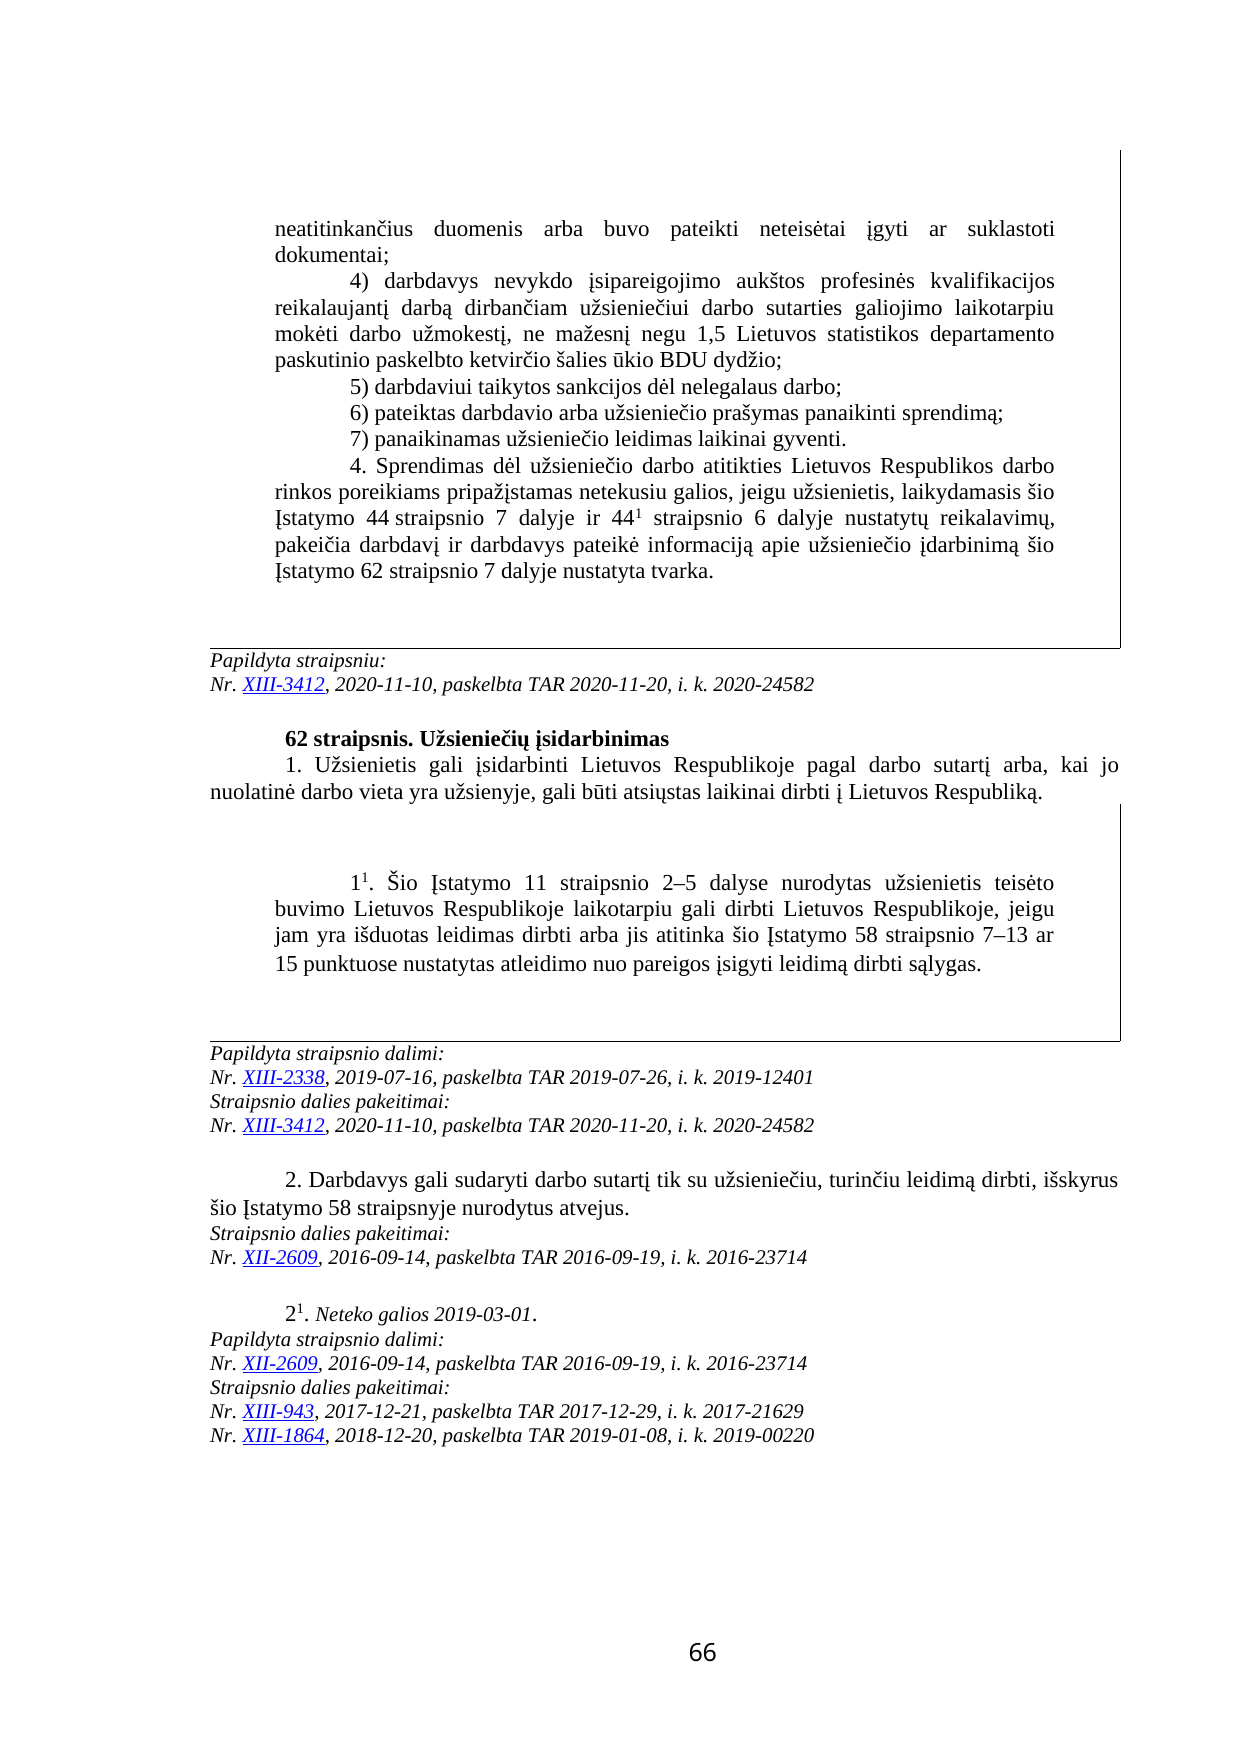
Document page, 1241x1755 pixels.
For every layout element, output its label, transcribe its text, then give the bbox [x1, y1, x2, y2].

text 4. Sprendimas dėl užsieniečio darbo atitikties Lietuvos Respublikos darbo rinkos poreikiams pripažįstamas netekusiu galios, jeigu užsienietis, laikydamasis šio Įstatymo 44 straipsnio 7 dalyje ir 441 straipsnio 6 dalyje nustatytų reikalavimų, pakeičia darbdavį ir darbdavys pateikė informaciją apie užsieniečio įdarbinimą šio Įstatymo 62 straipsnio 7 dalyje nustatyta tvarka. [210, 452, 1120, 648]
text Papildyta straipsniu: [210, 648, 1120, 672]
text 4) darbdavys nevykdo įsipareigojimo aukštos profesinės kvalifikacijos reikalaujantį darbą dirbančiam užsieniečiui darbo sutarties galiojimo laikotarpiu mokėti darbo užmokestį, ne mažesnį negu 1,5 Lietuvos statistikos departamento paskutinio paskelbto ketvirčio šalies ūkio BDU dydžio; [210, 267, 1120, 373]
text Straipsnio dalies pakeitimai: [210, 1221, 1120, 1245]
text 6) pateiktas darbdavio arba užsieniečio prašymas panaikinti sprendimą; [210, 399, 1120, 425]
text 2. Darbdavys gali sudaryti darbo sutartį tik su užsieniečiu, turinčiu leidimą dirbti, išskyrus šio Įstatymo 58 straipsnyje nurodytus atvejus. [210, 1166, 1120, 1221]
text Nr. XIII-2338, 2019-07-16, paskelbta TAR 2019-07-26, i. k. 2019-12401 [210, 1065, 1120, 1089]
text 7) panaikinamas užsieniečio leidimas laikinai gyventi. [210, 425, 1120, 452]
text Papildyta straipsnio dalimi: [210, 1327, 1120, 1351]
text Straipsnio dalies pakeitimai: [210, 1089, 1120, 1113]
text Nr. XIII-3412, 2020-11-10, paskelbta TAR 2020-11-20, i. k. 2020-24582 [210, 1113, 1120, 1137]
text Nr. XIII-943, 2017-12-21, paskelbta TAR 2017-12-29, i. k. 2017-21629 [210, 1399, 1120, 1423]
text Nr. XII-2609, 2016-09-14, paskelbta TAR 2016-09-19, i. k. 2016-23714 [210, 1351, 1120, 1375]
text Nr. XII-2609, 2016-09-14, paskelbta TAR 2016-09-19, i. k. 2016-23714 [210, 1245, 1120, 1269]
text 62 straipsnis. Užsieniečių įsidarbinimas [210, 725, 1120, 751]
text Nr. XIII-1864, 2018-12-20, paskelbta TAR 2019-01-08, i. k. 2019-00220 [210, 1423, 1120, 1447]
text Straipsnio dalies pakeitimai: [210, 1375, 1120, 1399]
text 21. Neteko galios 2019-03-01. [210, 1298, 1120, 1327]
text 1. Užsienietis gali įsidarbinti Lietuvos Respublikoje pagal darbo sutartį arba, kai jo nuolatinė darbo vieta yra užsienyje, gali būti atsiųstas laikinai dirbti į Lietuvos Respubliką. [210, 751, 1120, 804]
text neatitinkančius duomenis arba buvo pateikti neteisėtai įgyti ar suklastoti dokumentai; [210, 150, 1120, 267]
text 11. Šio Įstatymo 11 straipsnio 2–5 dalyse nurodytas užsienietis teisėto buvimo Lietuvos Respublikoje laikotarpiu gali dirbti Lietuvos Respublikoje, jeigu jam yra išduotas leidimas dirbti arba jis atitinka šio Įstatymo 58 straipsnio 7–13 ar 15 punktuose nustatytas atleidimo nuo pareigos įsigyti leidimą dirbti sąlygas. [210, 804, 1120, 1041]
text Nr. XIII-3412, 2020-11-10, paskelbta TAR 2020-11-20, i. k. 2020-24582 [210, 672, 1120, 696]
text Papildyta straipsnio dalimi: [210, 1041, 1120, 1065]
text 5) darbdaviui taikytos sankcijos dėl nelegalaus darbo; [210, 373, 1120, 399]
